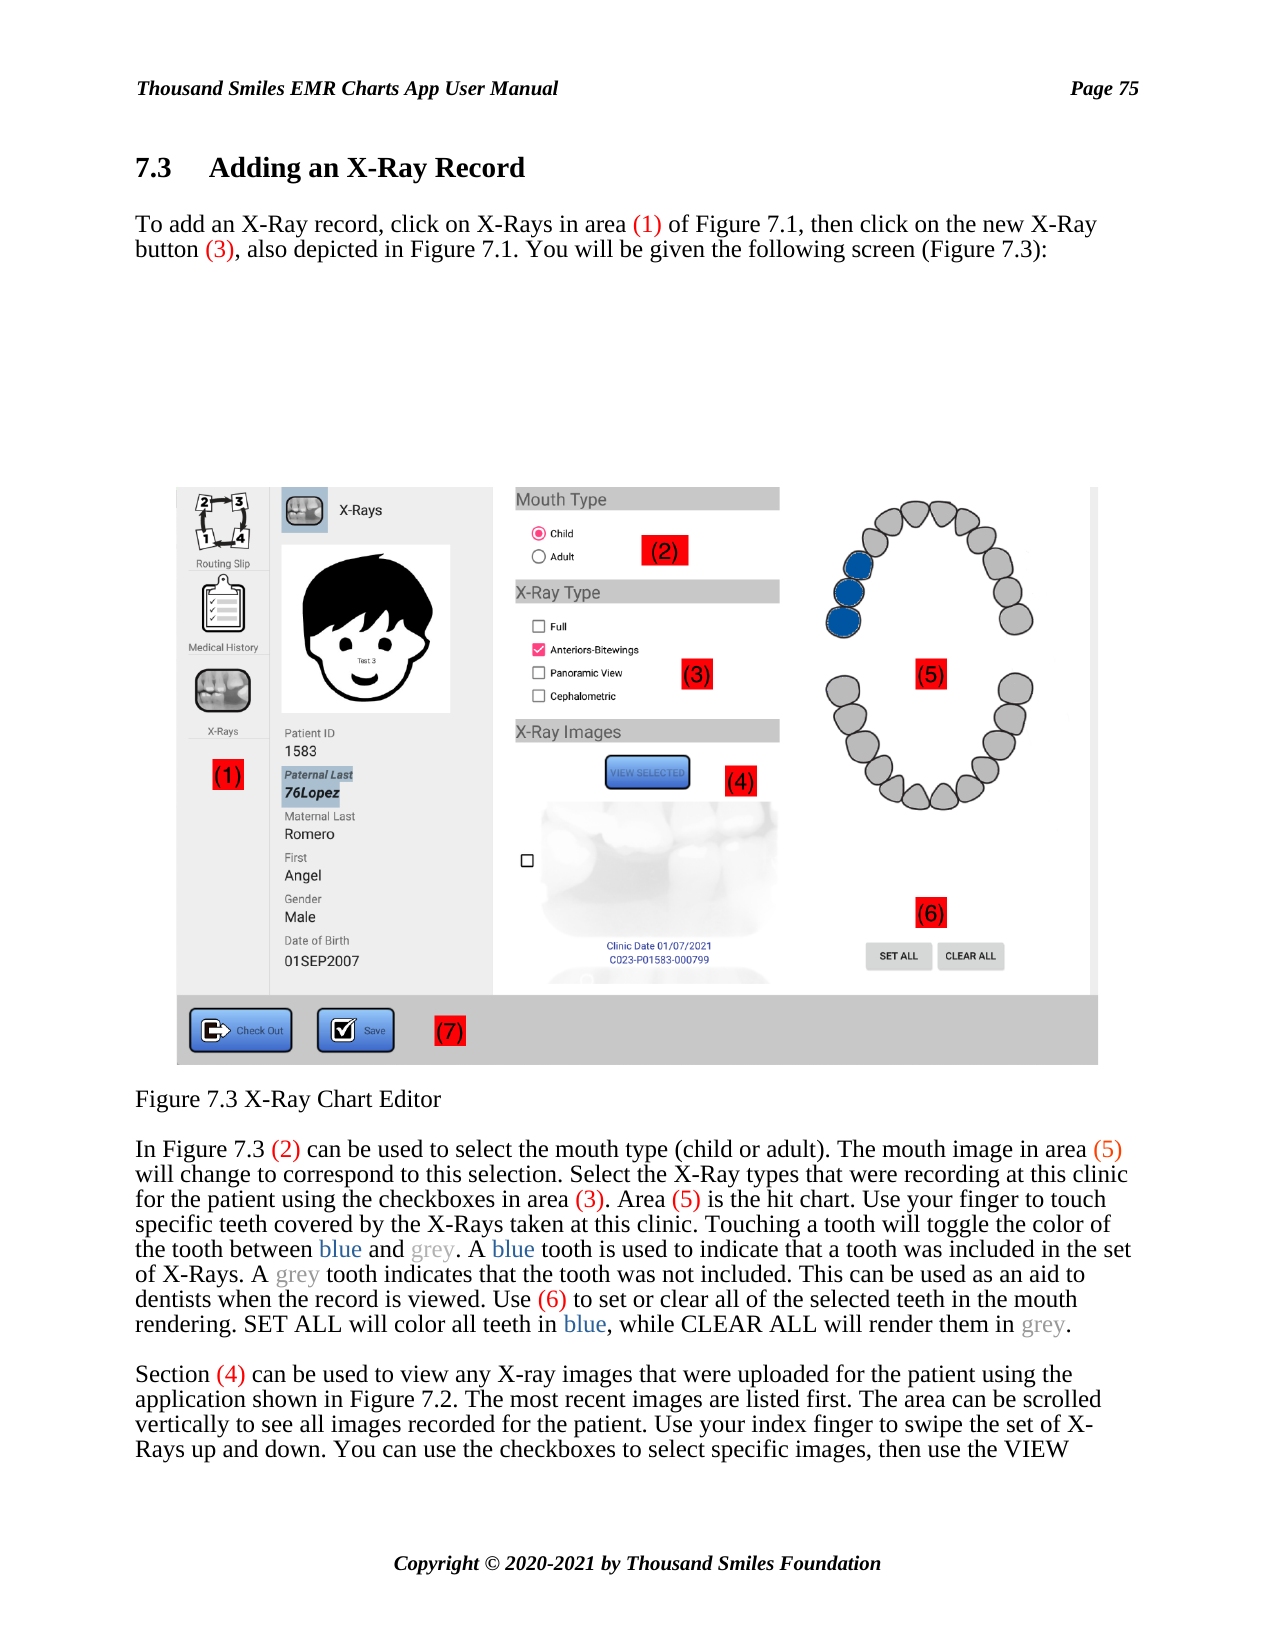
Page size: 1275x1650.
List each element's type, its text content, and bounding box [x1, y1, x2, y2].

subtitle Adding an X-Ray Record [135, 150, 1140, 183]
text Section (4) can be used to view any X-ray images that were uploaded for the patient using the application shown in Figure 7.2. The most recent images are listed first. The area can be scrolled vertically to see all images recorded for the patient. Use your index finger to swipe the set of X-Rays up and down. You can use the checkboxes to select specific images, then use the VIEW [135, 1363, 1140, 1463]
text To add an X-Ray record, click on X-Rays in area (1) of Figure 7.1, then click on the new X-Ray button (3), also depicted in Figure 7.1. You will be given the following screen (Figure 7.3): [135, 213, 1140, 263]
text In Figure 7.3 (2) can be used to select the mouth type (child or adult). The mouth image in area (5) will change to correspond to this selection. Select the X-Ray types that were recording at this clinic for the patient using the checkboxes in area (3). Area (5) is the hit chart. Use your finger to touch specific teeth covered by the X-Rays taken at this clinic. Touching a tooth will toggle the color of the tooth between blue and grey. A blue tooth is used to indicate that a tooth was included in the set of X-Rays. A grey tooth indicates that the tooth was not included. This can be used as an aid to dentists when the record is viewed. Use (6) to set or clear all of the selected teeth in the mouth rendering. SET ALL will color all teeth in blue, while CLEAR ALL will render them in grey. [135, 1138, 1140, 1338]
picture [176, 487, 1099, 1065]
text Figure 7.3 X-Ray Chart Editor [135, 1088, 1140, 1113]
